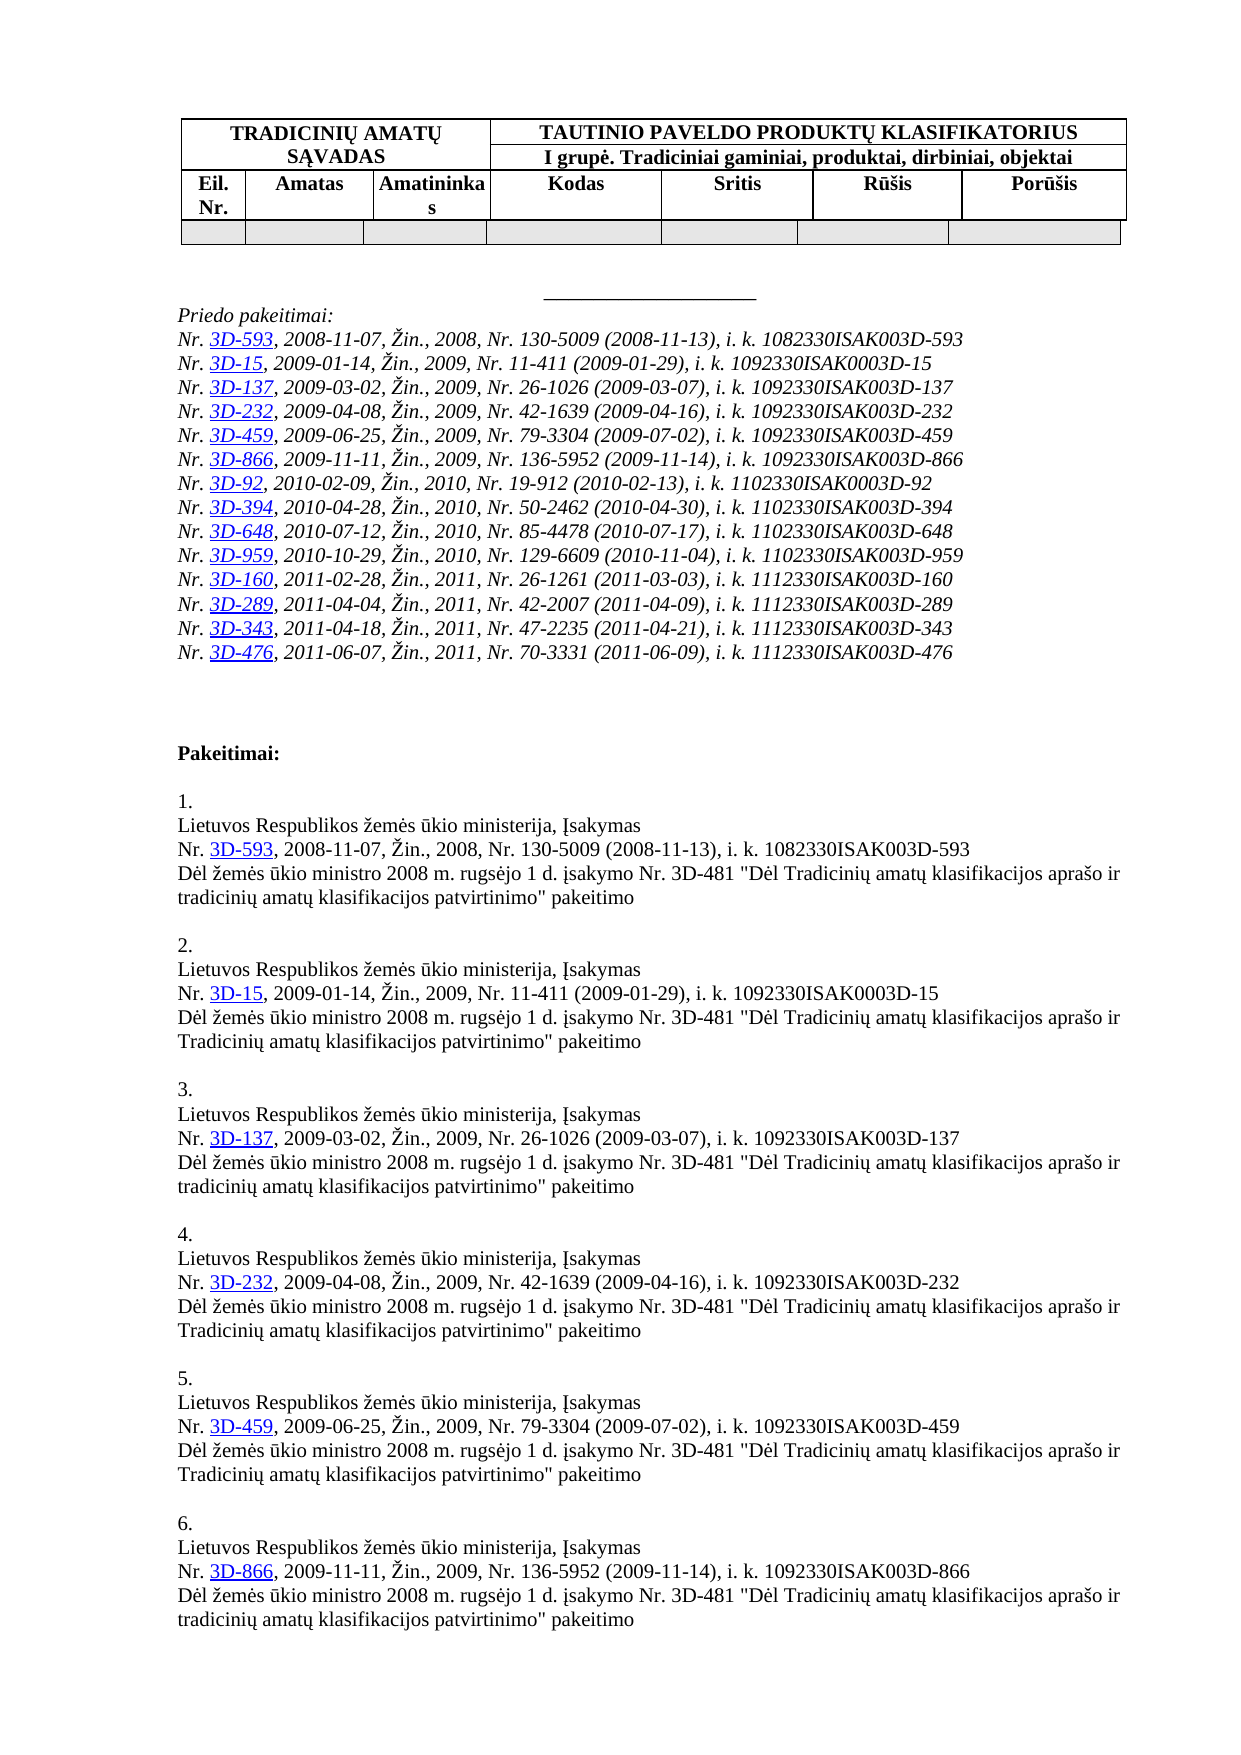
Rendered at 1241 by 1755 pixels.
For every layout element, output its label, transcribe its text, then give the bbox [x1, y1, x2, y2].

text Nr. 3D-137, 2009-03-02, Žin., 2009, Nr. 26-1026 (2009-03-07), i. k. 1092330ISAK003D-137 [177, 375, 1122, 399]
text Nr. 3D-459, 2009-06-25, Žin., 2009, Nr. 79-3304 (2009-07-02), i. k. 1092330ISAK003D-459 [177, 423, 1122, 447]
text Nr. 3D-15, 2009-01-14, Žin., 2009, Nr. 11-411 (2009-01-29), i. k. 1092330ISAK0003D-15 [177, 981, 1122, 1005]
table_cell Amatas [246, 171, 373, 219]
text Pakeitimai: [177, 741, 1122, 764]
text Nr. 3D-959, 2010-10-29, Žin., 2010, Nr. 129-6609 (2010-11-04), i. k. 1102330ISAK003D-959 [177, 543, 1122, 567]
text Lietuvos Respublikos žemės ūkio ministerija, Įsakymas [177, 1246, 1122, 1270]
table_cell [182, 221, 245, 244]
text 1. [177, 789, 1122, 813]
text Nr. 3D-343, 2011-04-18, Žin., 2011, Nr. 47-2235 (2011-04-21), i. k. 1112330ISAK003D-343 [177, 616, 1122, 639]
table_cell [662, 221, 797, 244]
text 3. [177, 1077, 1122, 1101]
text Lietuvos Respublikos žemės ūkio ministerija, Įsakymas [177, 1390, 1122, 1414]
text Nr. 3D-394, 2010-04-28, Žin., 2010, Nr. 50-2462 (2010-04-30), i. k. 1102330ISAK003D-394 [177, 495, 1122, 519]
text Nr. 3D-476, 2011-06-07, Žin., 2011, Nr. 70-3331 (2011-06-09), i. k. 1112330ISAK003D-476 [177, 639, 1122, 664]
table_cell Rūšis [814, 171, 961, 219]
text Nr. 3D-459, 2009-06-25, Žin., 2009, Nr. 79-3304 (2009-07-02), i. k. 1092330ISAK003D-459 [177, 1414, 1122, 1438]
text Lietuvos Respublikos žemės ūkio ministerija, Įsakymas [177, 1534, 1122, 1559]
table_cell Amatininkas [374, 171, 490, 219]
table_cell [364, 221, 486, 244]
table_cell [949, 221, 1120, 244]
table_header TAUTINIO PAVELDO PRODUKTŲ KLASIFIKATORIUS [491, 120, 1126, 144]
text Nr. 3D-232, 2009-04-08, Žin., 2009, Nr. 42-1639 (2009-04-16), i. k. 1092330ISAK003D-232 [177, 1270, 1122, 1294]
table_cell Sritis [662, 171, 812, 219]
table_cell [798, 221, 948, 244]
text Dėl žemės ūkio ministro 2008 m. rugsėjo 1 d. įsakymo Nr. 3D-481 "Dėl Tradicinių amatų klasifikacijos aprašo ir tradicinių amatų klasifikacijos patvirtinimo" pakeitimo [177, 1583, 1122, 1631]
text Dėl žemės ūkio ministro 2008 m. rugsėjo 1 d. įsakymo Nr. 3D-481 "Dėl Tradicinių amatų klasifikacijos aprašo ir Tradicinių amatų klasifikacijos patvirtinimo" pakeitimo [177, 1005, 1122, 1053]
text Nr. 3D-232, 2009-04-08, Žin., 2009, Nr. 42-1639 (2009-04-16), i. k. 1092330ISAK003D-232 [177, 399, 1122, 423]
text Lietuvos Respublikos žemės ūkio ministerija, Įsakymas [177, 957, 1122, 981]
table_cell [1121, 221, 1126, 244]
text Nr. 3D-92, 2010-02-09, Žin., 2010, Nr. 19-912 (2010-02-13), i. k. 1102330ISAK0003D-92 [177, 471, 1122, 495]
table_header TRADICINIŲ AMATŲ SĄVADAS [182, 120, 490, 169]
table_cell Kodas [491, 171, 661, 219]
text Dėl žemės ūkio ministro 2008 m. rugsėjo 1 d. įsakymo Nr. 3D-481 "Dėl Tradicinių amatų klasifikacijos aprašo ir tradicinių amatų klasifikacijos patvirtinimo" pakeitimo [177, 1149, 1122, 1198]
text _________________ [177, 274, 1122, 303]
text 4. [177, 1222, 1122, 1246]
text Nr. 3D-593, 2008-11-07, Žin., 2008, Nr. 130-5009 (2008-11-13), i. k. 1082330ISAK003D-593 [177, 837, 1122, 861]
text 6. [177, 1511, 1122, 1534]
text Nr. 3D-160, 2011-02-28, Žin., 2011, Nr. 26-1261 (2011-03-03), i. k. 1112330ISAK003D-160 [177, 567, 1122, 591]
text Nr. 3D-137, 2009-03-02, Žin., 2009, Nr. 26-1026 (2009-03-07), i. k. 1092330ISAK003D-137 [177, 1126, 1122, 1149]
text 2. [177, 933, 1122, 957]
text Priedo pakeitimai: [177, 303, 1122, 327]
text Dėl žemės ūkio ministro 2008 m. rugsėjo 1 d. įsakymo Nr. 3D-481 "Dėl Tradicinių amatų klasifikacijos aprašo ir tradicinių amatų klasifikacijos patvirtinimo" pakeitimo [177, 861, 1122, 909]
table_cell Eil. Nr. [182, 171, 245, 219]
text Nr. 3D-866, 2009-11-11, Žin., 2009, Nr. 136-5952 (2009-11-14), i. k. 1092330ISAK003D-866 [177, 447, 1122, 471]
text Nr. 3D-289, 2011-04-04, Žin., 2011, Nr. 42-2007 (2011-04-09), i. k. 1112330ISAK003D-289 [177, 591, 1122, 616]
table_cell Porūšis [963, 171, 1126, 219]
text Nr. 3D-15, 2009-01-14, Žin., 2009, Nr. 11-411 (2009-01-29), i. k. 1092330ISAK0003D-15 [177, 351, 1122, 375]
text Lietuvos Respublikos žemės ūkio ministerija, Įsakymas [177, 1101, 1122, 1126]
text Nr. 3D-648, 2010-07-12, Žin., 2010, Nr. 85-4478 (2010-07-17), i. k. 1102330ISAK003D-648 [177, 519, 1122, 543]
text Dėl žemės ūkio ministro 2008 m. rugsėjo 1 d. įsakymo Nr. 3D-481 "Dėl Tradicinių amatų klasifikacijos aprašo ir Tradicinių amatų klasifikacijos patvirtinimo" pakeitimo [177, 1438, 1122, 1486]
text Nr. 3D-593, 2008-11-07, Žin., 2008, Nr. 130-5009 (2008-11-13), i. k. 1082330ISAK003D-593 [177, 327, 1122, 351]
text Dėl žemės ūkio ministro 2008 m. rugsėjo 1 d. įsakymo Nr. 3D-481 "Dėl Tradicinių amatų klasifikacijos aprašo ir Tradicinių amatų klasifikacijos patvirtinimo" pakeitimo [177, 1294, 1122, 1342]
table_cell [246, 221, 363, 244]
table_cell I grupė. Tradiciniai gaminiai, produktai, dirbiniai, objektai [491, 145, 1126, 169]
text Lietuvos Respublikos žemės ūkio ministerija, Įsakymas [177, 813, 1122, 837]
text Nr. 3D-866, 2009-11-11, Žin., 2009, Nr. 136-5952 (2009-11-14), i. k. 1092330ISAK003D-866 [177, 1559, 1122, 1583]
table_cell [487, 221, 661, 244]
text 5. [177, 1366, 1122, 1390]
